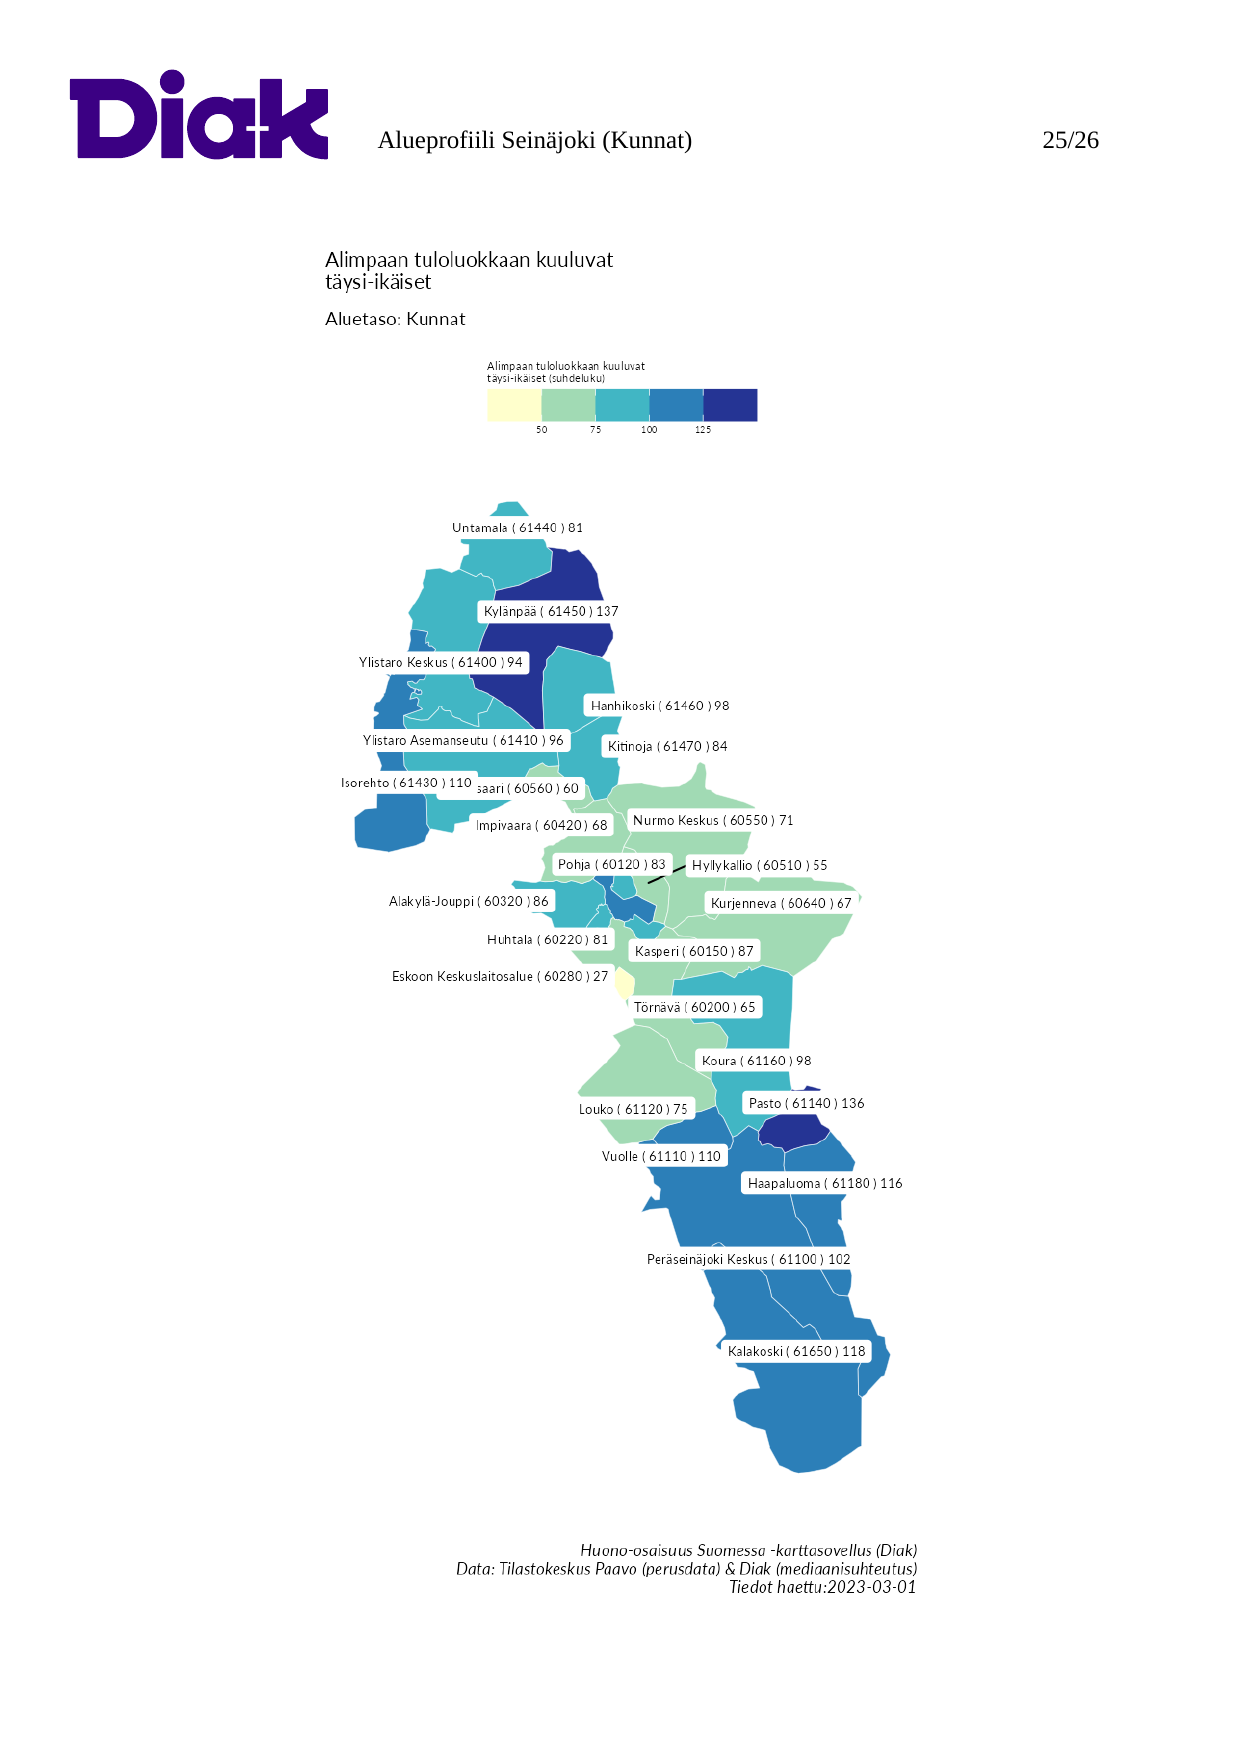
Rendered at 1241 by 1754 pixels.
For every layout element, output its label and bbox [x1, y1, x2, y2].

picture [61, 196, 1179, 1651]
